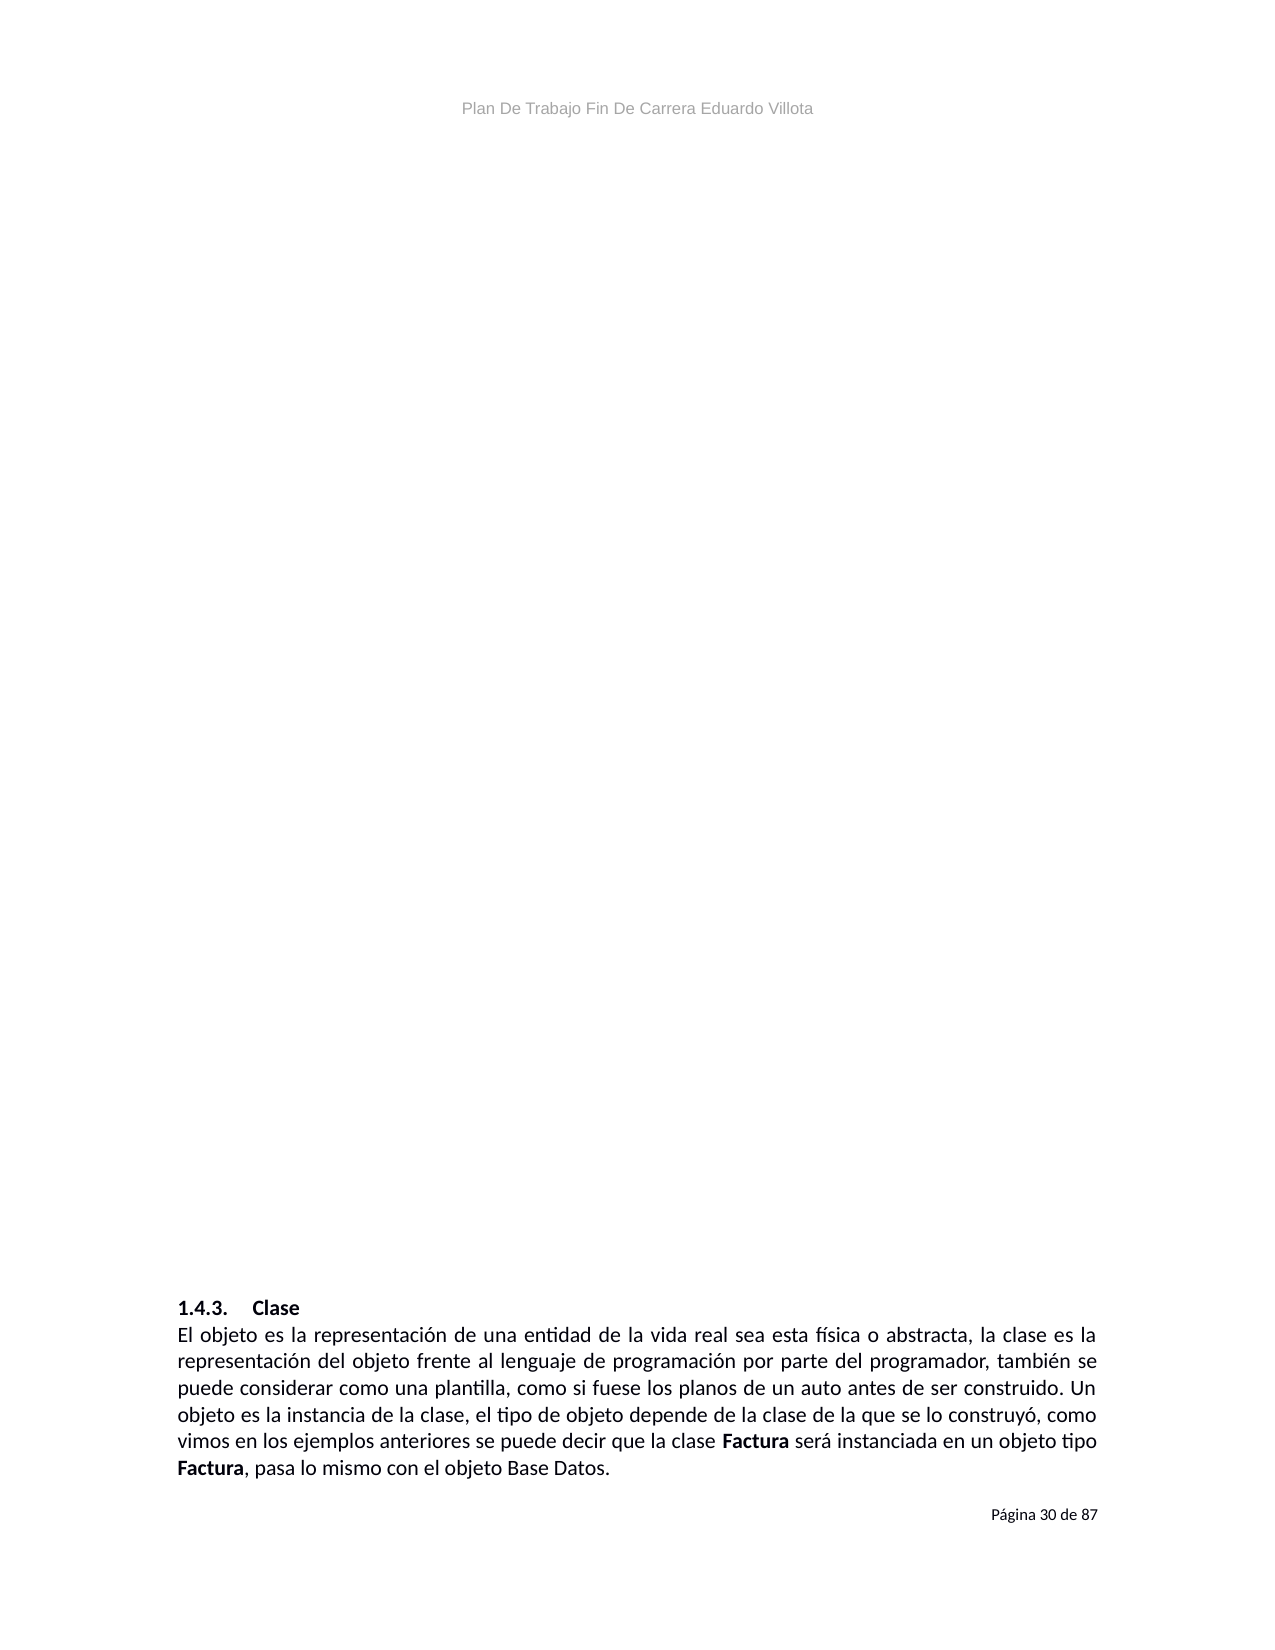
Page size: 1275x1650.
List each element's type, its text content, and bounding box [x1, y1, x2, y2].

text 1.4.3. Clase [177, 1294, 1098, 1321]
text El objeto es la representación de una entidad de la vida real sea esta física o abstracta, la clase es la representación del objeto frente al lenguaje de programación por parte del programador, también se puede considerar como una plantilla, como si fuese los planos de un auto antes de ser construido. Un objeto es la instancia de la clase, el tipo de objeto depende de la clase de la que se lo construyó, como vimos en los ejemplos anteriores se puede decir que la clase Factura será instanciada en un objeto tipo Factura, pasa lo mismo con el objeto Base Datos. [177, 1321, 1098, 1481]
